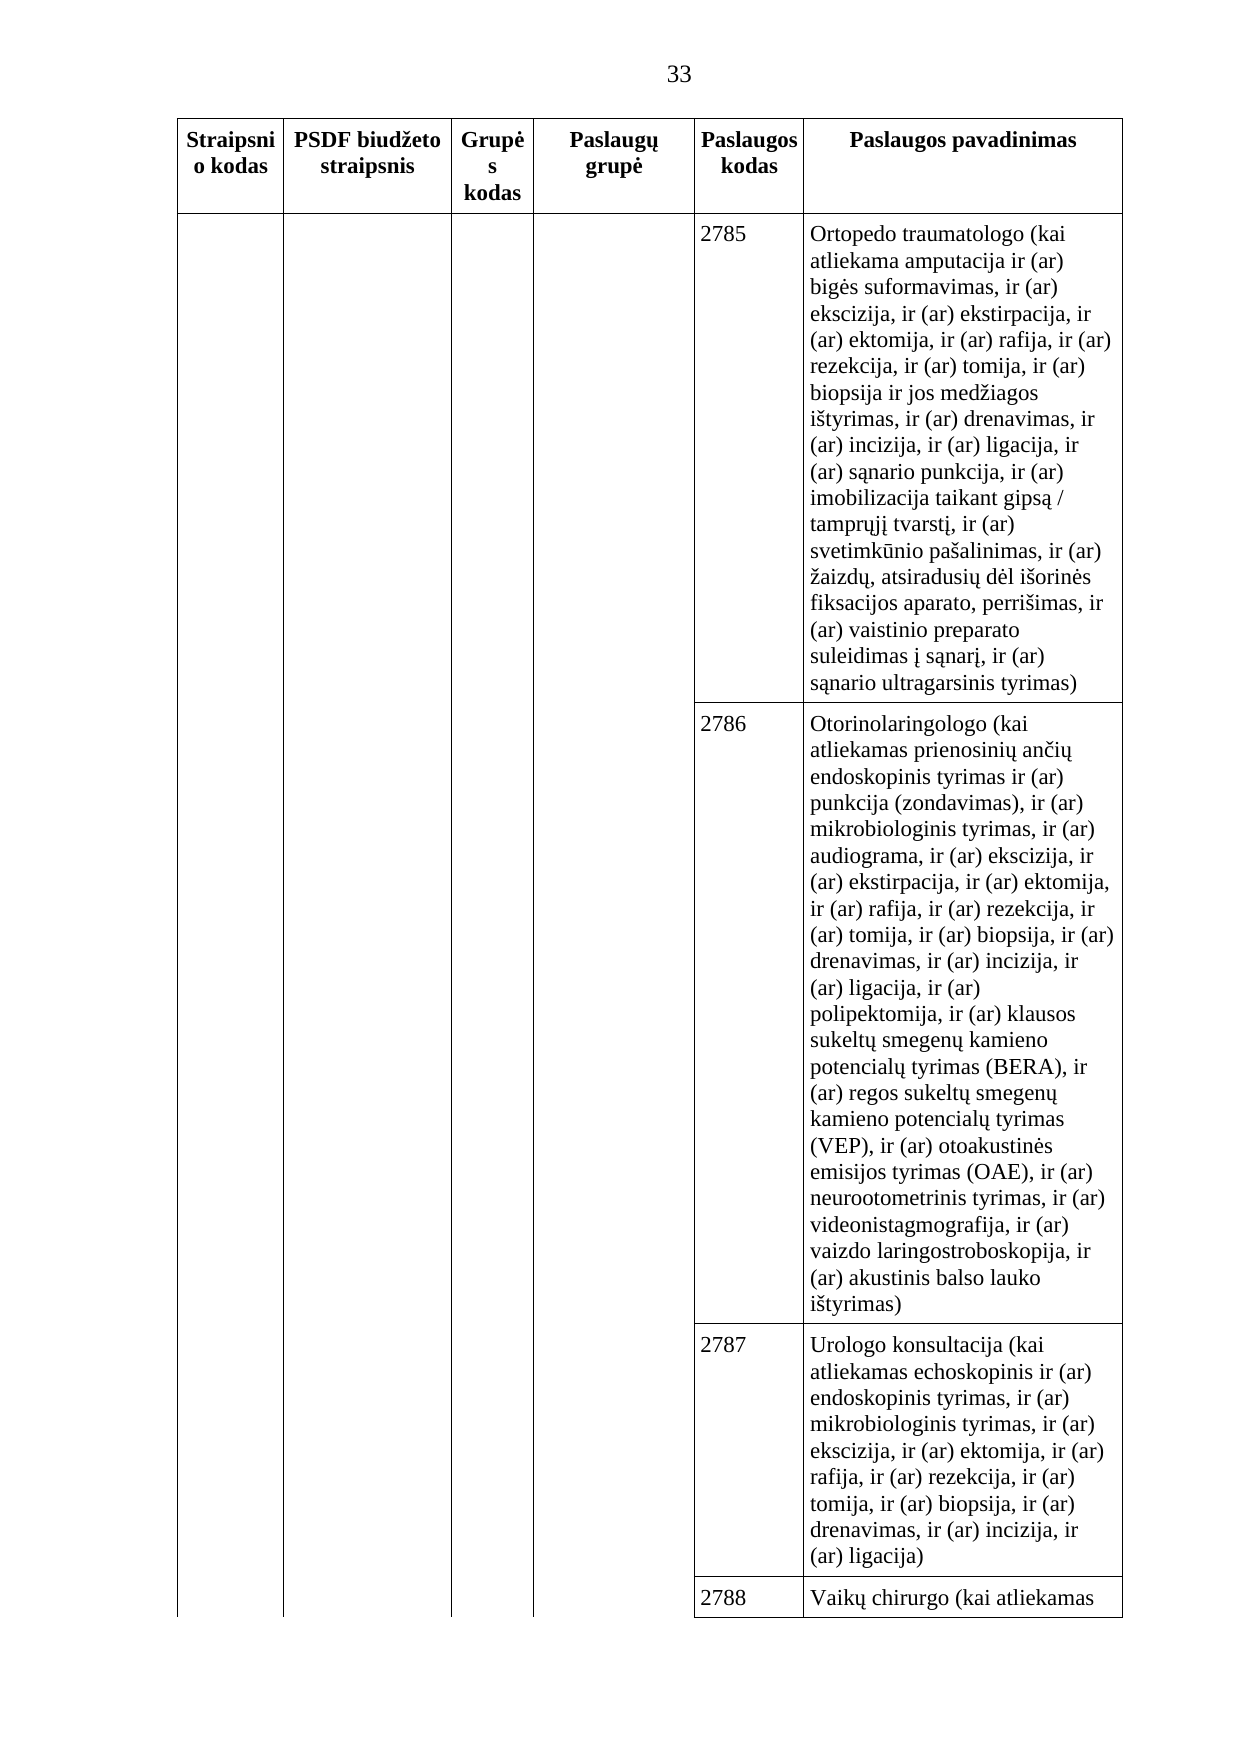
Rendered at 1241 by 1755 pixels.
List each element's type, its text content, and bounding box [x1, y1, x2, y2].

table_cell [178, 1576, 283, 1617]
table_header Grupės kodas [452, 119, 533, 212]
table_cell [452, 702, 533, 1323]
table_cell [284, 1576, 451, 1617]
table_cell [534, 1323, 694, 1576]
table_cell [284, 214, 451, 702]
table_cell Otorinolaringologo (kai atliekamas prienosinių ančių endoskopinis tyrimas ir (ar) punkcija (zondavimas), ir (ar) mikrobiologinis tyrimas, ir (ar) audiograma, ir (ar) ekscizija, ir (ar) ekstirpacija, ir (ar) ektomija, ir (ar) rafija, ir (ar) rezekcija, ir (ar) tomija, ir (ar) biopsija, ir (ar) drenavimas, ir (ar) incizija, ir (ar) ligacija, ir (ar) polipektomija, ir (ar) klausos sukeltų smegenų kamieno potencialų tyrimas (BERA), ir (ar) regos sukeltų smegenų kamieno potencialų tyrimas (VEP), ir (ar) otoakustinės emisijos tyrimas (OAE), ir (ar) neurootometrinis tyrimas, ir (ar) videonistagmografija, ir (ar) vaizdo laringostroboskopija, ir (ar) akustinis balso lauko ištyrimas) [804, 703, 1122, 1323]
table_cell [284, 1323, 451, 1576]
table_cell [452, 214, 533, 702]
table_cell 2786 [695, 703, 803, 1323]
table_cell [534, 1576, 694, 1617]
table_cell Ortopedo traumatologo (kai atliekama amputacija ir (ar) bigės suformavimas, ir (ar) ekscizija, ir (ar) ekstirpacija, ir (ar) ektomija, ir (ar) rafija, ir (ar) rezekcija, ir (ar) tomija, ir (ar) biopsija ir jos medžiagos ištyrimas, ir (ar) drenavimas, ir (ar) incizija, ir (ar) ligacija, ir (ar) sąnario punkcija, ir (ar) imobilizacija taikant gipsą / tamprųjį tvarstį, ir (ar) svetimkūnio pašalinimas, ir (ar) žaizdų, atsiradusių dėl išorinės fiksacijos aparato, perrišimas, ir (ar) vaistinio preparato suleidimas į sąnarį, ir (ar) sąnario ultragarsinis tyrimas) [804, 214, 1122, 702]
table_cell 2788 [695, 1577, 803, 1617]
table_cell Urologo konsultacija (kai atliekamas echoskopinis ir (ar) endoskopinis tyrimas, ir (ar) mikrobiologinis tyrimas, ir (ar) ekscizija, ir (ar) ektomija, ir (ar) rafija, ir (ar) rezekcija, ir (ar) tomija, ir (ar) biopsija, ir (ar) drenavimas, ir (ar) incizija, ir (ar) ligacija) [804, 1324, 1122, 1576]
table_cell 2785 [695, 214, 803, 702]
table_cell [534, 214, 694, 702]
table_cell [178, 1323, 283, 1576]
table_header PSDF biudžeto straipsnis [284, 119, 451, 212]
table_header Straipsnio kodas [178, 119, 283, 212]
table_cell 2787 [695, 1324, 803, 1576]
table_cell [534, 702, 694, 1323]
table_header Paslaugos pavadinimas [804, 119, 1122, 212]
table_cell [452, 1323, 533, 1576]
table_cell Vaikų chirurgo (kai atliekamas [804, 1577, 1122, 1617]
table_header Paslaugų grupė [534, 119, 694, 212]
table_cell [452, 1576, 533, 1617]
table_cell [178, 702, 283, 1323]
table_cell [284, 702, 451, 1323]
table_cell [178, 214, 283, 702]
table_header Paslaugos kodas [695, 119, 803, 212]
